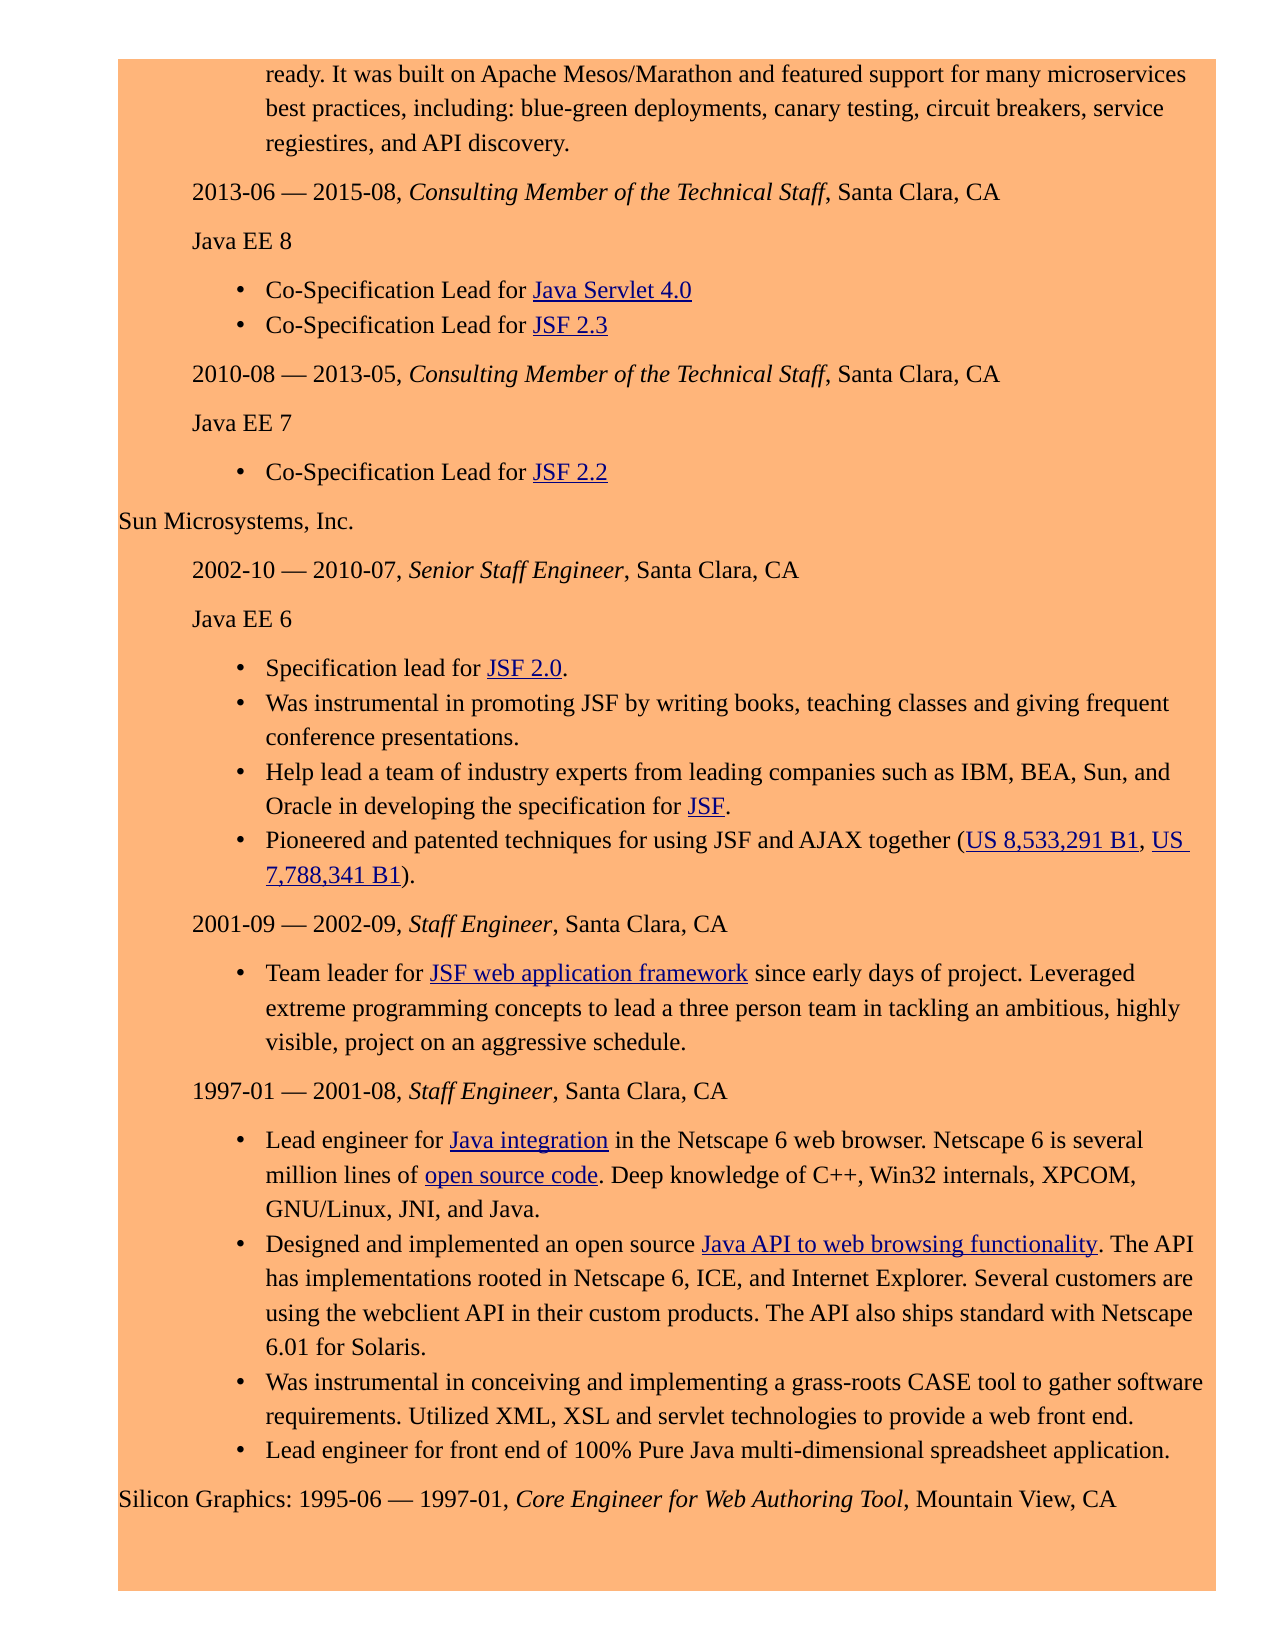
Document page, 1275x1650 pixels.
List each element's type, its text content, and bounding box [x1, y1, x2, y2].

list Specification lead for JSF 2.0. [236, 653, 1216, 682]
list 1997-01 — 2001-08, Staff Engineer, Santa Clara, CA [162, 1076, 1216, 1105]
list 2013-06 — 2015-08, Consulting Member of the Technical Staff, Santa Clara, CA [162, 177, 1216, 206]
list Co-Specification Lead for JSF 2.2 [236, 457, 1216, 486]
list 2010-08 — 2013-05, Consulting Member of the Technical Staff, Santa Clara, CA [162, 359, 1216, 387]
list Lead engineer for Java integration in the Netscape 6 web browser. Netscape 6 is several million lines of open source code. Deep knowledge of C++, Win32 internals, XPCOM, GNU/Linux, JNI, and Java. [236, 1125, 1216, 1223]
text Sun Microsystems, Inc. [118, 506, 1216, 535]
list Java EE 7 [162, 408, 1216, 437]
list Designed and implemented an open source Java API to web browsing functionality. The API has implementations rooted in Netscape 6, ICE, and Internet Explorer. Several customers are using the webclient API in their custom products. The API also ships standard with Netscape 6.01 for Solaris. [236, 1229, 1216, 1361]
list 2001-09 — 2002-09, Staff Engineer, Santa Clara, CA [162, 909, 1216, 938]
list Pioneered and patented techniques for using JSF and AJAX together (US 8,533,291 B1, US 7,788,341 B1). [236, 826, 1216, 889]
list Help lead a team of industry experts from leading companies such as IBM, BEA, Sun, and Oracle in developing the specification for JSF. [236, 757, 1216, 820]
list ready. It was built on Apache Mesos/Marathon and featured support for many microservices best practices, including: blue-green deployments, canary testing, circuit breakers, service regiestires, and API discovery. [236, 59, 1216, 157]
list Team leader for JSF web application framework since early days of project. Leveraged extreme programming concepts to lead a three person team in tackling an ambitious, highly visible, project on an aggressive schedule. [236, 958, 1216, 1056]
list Was instrumental in conceiving and implementing a grass-roots CASE tool to gather software requirements. Utilized XML, XSL and servlet technologies to provide a web front end. [236, 1367, 1216, 1430]
list Java EE 8 [162, 226, 1216, 255]
text Silicon Graphics: 1995-06 — 1997-01, Core Engineer for Web Authoring Tool, Mountain View, CA [118, 1484, 1216, 1513]
list Lead engineer for front end of 100% Pure Java multi-dimensional spreadsheet application. [236, 1436, 1216, 1464]
list 2002-10 — 2010-07, Senior Staff Engineer, Santa Clara, CA [162, 555, 1216, 584]
list Co-Specification Lead for JSF 2.3 [236, 310, 1216, 338]
list Java EE 6 [162, 604, 1216, 633]
list Was instrumental in promoting JSF by writing books, teaching classes and giving frequent conference presentations. [236, 688, 1216, 751]
list Co-Specification Lead for Java Servlet 4.0 [236, 275, 1216, 304]
